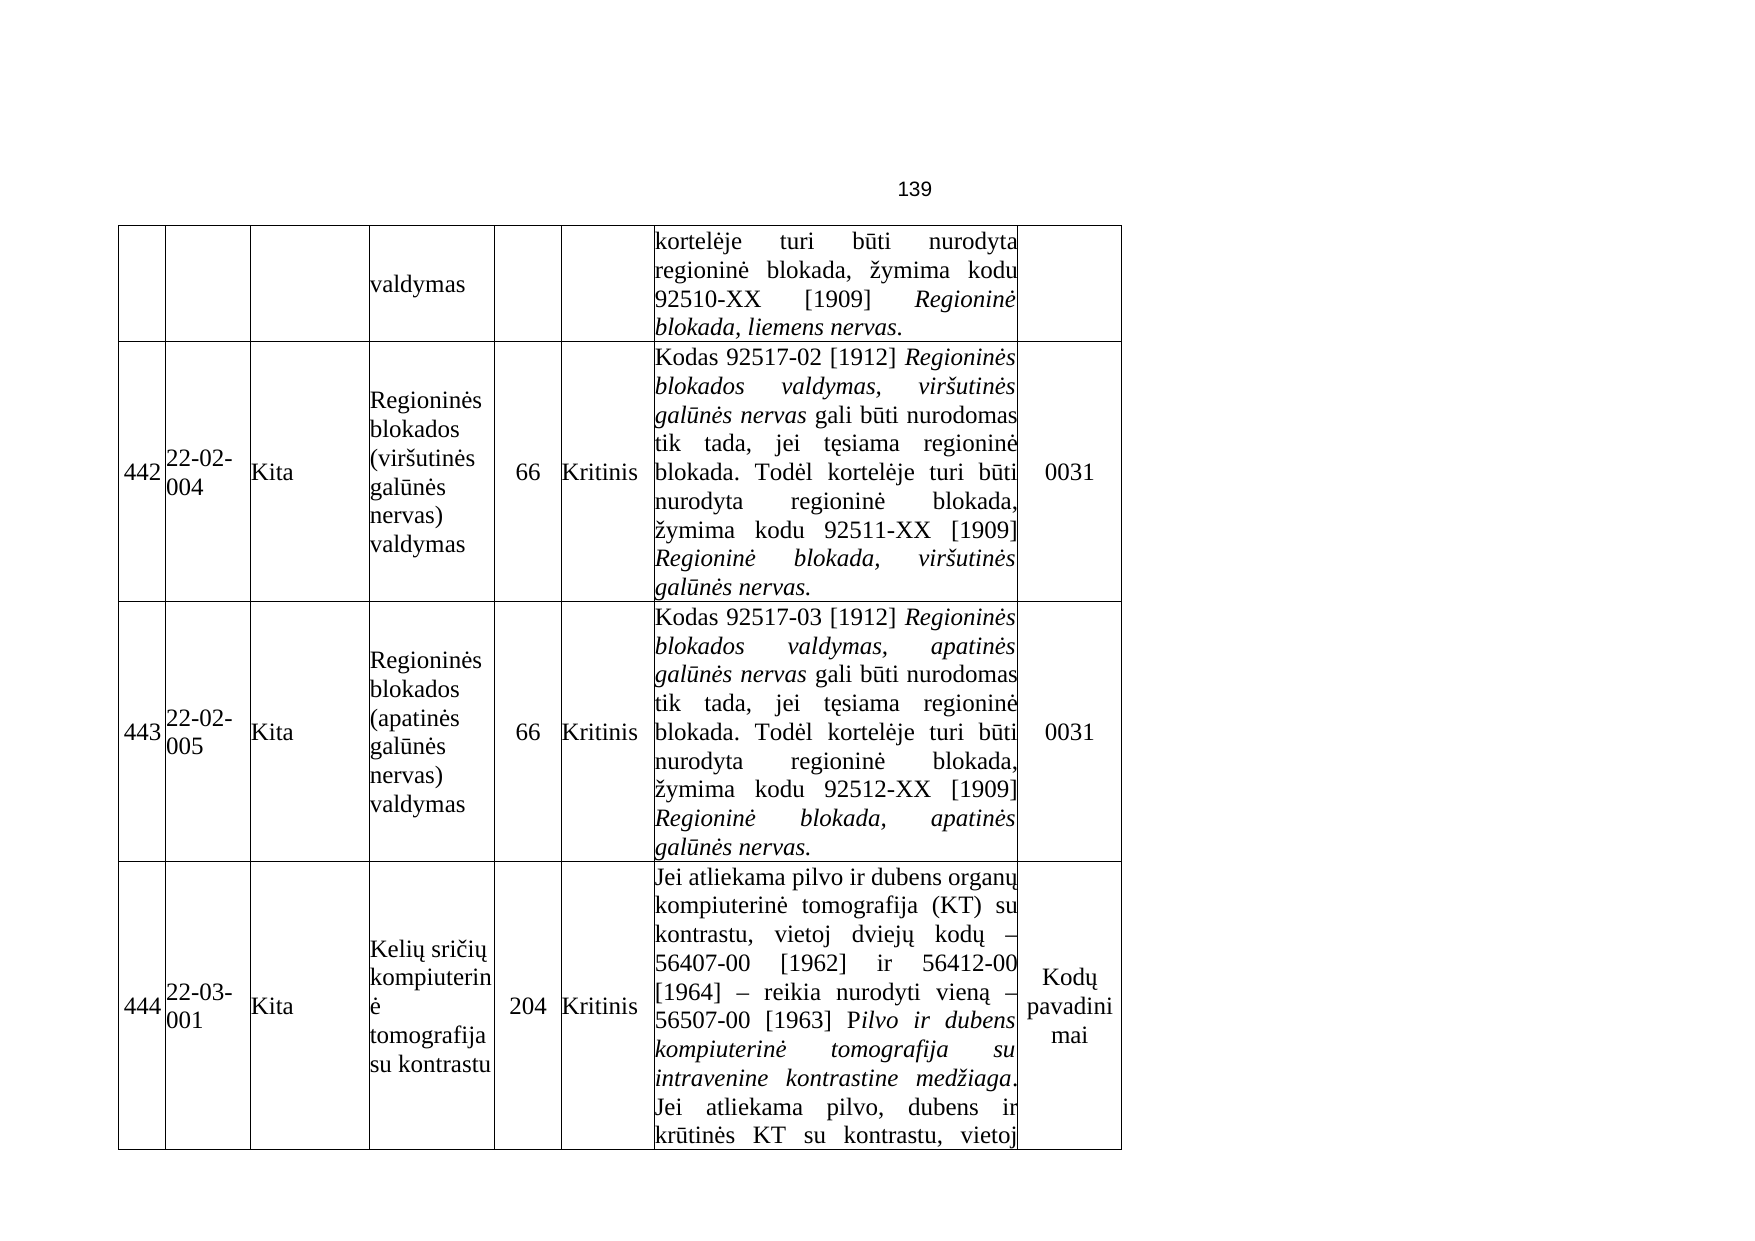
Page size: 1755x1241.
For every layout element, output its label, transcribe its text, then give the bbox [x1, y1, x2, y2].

table_cell valdymas [370, 226, 494, 341]
table_cell 22-03-001 [166, 862, 250, 1149]
table_cell Kritinis [562, 862, 654, 1149]
table_cell [166, 226, 250, 341]
table_cell Regioninės blokados (apatinės galūnės nervas) valdymas [370, 602, 494, 861]
table_cell [119, 226, 165, 341]
table_cell 0031 [1018, 602, 1121, 861]
table_cell [495, 226, 561, 341]
table_cell 22-02-004 [166, 342, 250, 601]
table_cell Kodas 92517-02 [1912] Regioninės blokados valdymas, viršutinės galūnės nervas gali būti nurodomas tik tada, jei tęsiama regioninė blokada. Todėl kortelėje turi būti nurodyta regioninė blokada, žymima kodu 92511-XX [1909] Regioninė blokada, viršutinės galūnės nervas. [655, 342, 1017, 601]
table_cell 66 [495, 342, 561, 601]
table_cell Kita [251, 602, 369, 861]
table_cell Kodas 92517-03 [1912] Regioninės blokados valdymas, apatinės galūnės nervas gali būti nurodomas tik tada, jei tęsiama regioninė blokada. Todėl kortelėje turi būti nurodyta regioninė blokada, žymima kodu 92512-XX [1909] Regioninė blokada, apatinės galūnės nervas. [655, 602, 1017, 861]
table_cell Kritinis [562, 602, 654, 861]
table_cell Kelių sričių kompiuterinė tomografija su kontrastu [370, 862, 494, 1149]
table_cell [562, 226, 654, 341]
table_cell 0031 [1018, 342, 1121, 601]
table_cell [251, 226, 369, 341]
table_cell Jei atliekama pilvo ir dubens organų kompiuterinė tomografija (KT) su kontrastu, vietoj dviejų kodų – 56407-00 [1962] ir 56412-00 [1964] – reikia nurodyti vieną – 56507-00 [1963] Pilvo ir dubens kompiuterinė tomografija su intravenine kontrastine medžiaga. Jei atliekama pilvo, dubens ir krūtinės KT su kontrastu, vietoj [655, 862, 1017, 1149]
table_cell Kita [251, 342, 369, 601]
table_cell Kodų pavadinimai [1018, 862, 1121, 1149]
table_cell 22-02-005 [166, 602, 250, 861]
table_cell 204 [495, 862, 561, 1149]
table_cell Regioninės blokados (viršutinės galūnės nervas) valdymas [370, 342, 494, 601]
table_cell 443 [119, 602, 165, 861]
table_cell 442 [119, 342, 165, 601]
table_cell 444 [119, 862, 165, 1149]
table_cell kortelėje turi būti nurodyta regioninė blokada, žymima kodu 92510-XX [1909] Regioninė blokada, liemens nervas. [655, 226, 1017, 341]
table_cell Kritinis [562, 342, 654, 601]
table_cell 66 [495, 602, 561, 861]
table_cell [1018, 226, 1121, 341]
table_cell Kita [251, 862, 369, 1149]
